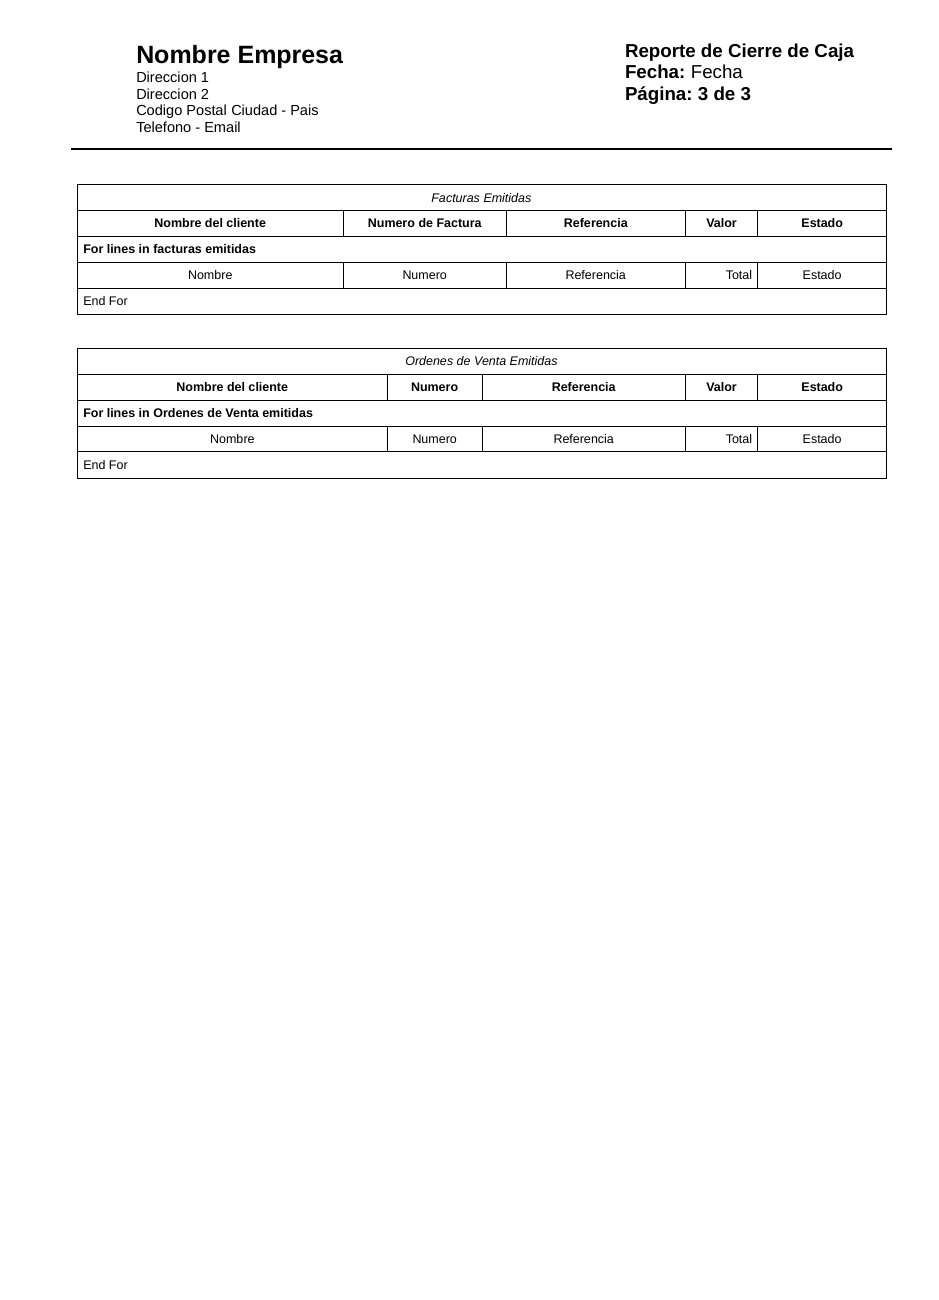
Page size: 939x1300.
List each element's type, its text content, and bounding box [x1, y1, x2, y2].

table_header Ordenes de Venta Emitidas [78, 349, 886, 374]
table_cell Nombre [78, 427, 387, 451]
table_cell Valor [686, 375, 757, 399]
table_cell Estado [758, 211, 886, 236]
table_cell Total [686, 427, 757, 451]
table_cell End For [78, 452, 886, 477]
table_cell Referencia [507, 263, 685, 288]
table_header Facturas Emitidas [78, 185, 886, 210]
table_cell Referencia [483, 427, 685, 451]
table_cell Numero [388, 427, 482, 451]
table_cell Valor [686, 211, 757, 236]
table_cell Nombre [78, 263, 343, 288]
table_cell Estado [758, 427, 886, 451]
table_cell Nombre del cliente [78, 375, 387, 399]
table_cell For lines in Ordenes de Venta emitidas [78, 401, 886, 426]
table_cell Numero [344, 263, 506, 288]
table_cell End For [78, 289, 886, 314]
table_cell Numero de Factura [344, 211, 506, 236]
table_cell Referencia [507, 211, 685, 236]
table_cell Nombre del cliente [78, 211, 343, 236]
table_cell Estado [758, 375, 886, 399]
table_cell For lines in facturas emitidas [78, 237, 886, 262]
table_cell Estado [758, 263, 886, 288]
table_cell Total [686, 263, 757, 288]
table_cell Referencia [483, 375, 685, 399]
table_cell Numero [388, 375, 482, 399]
